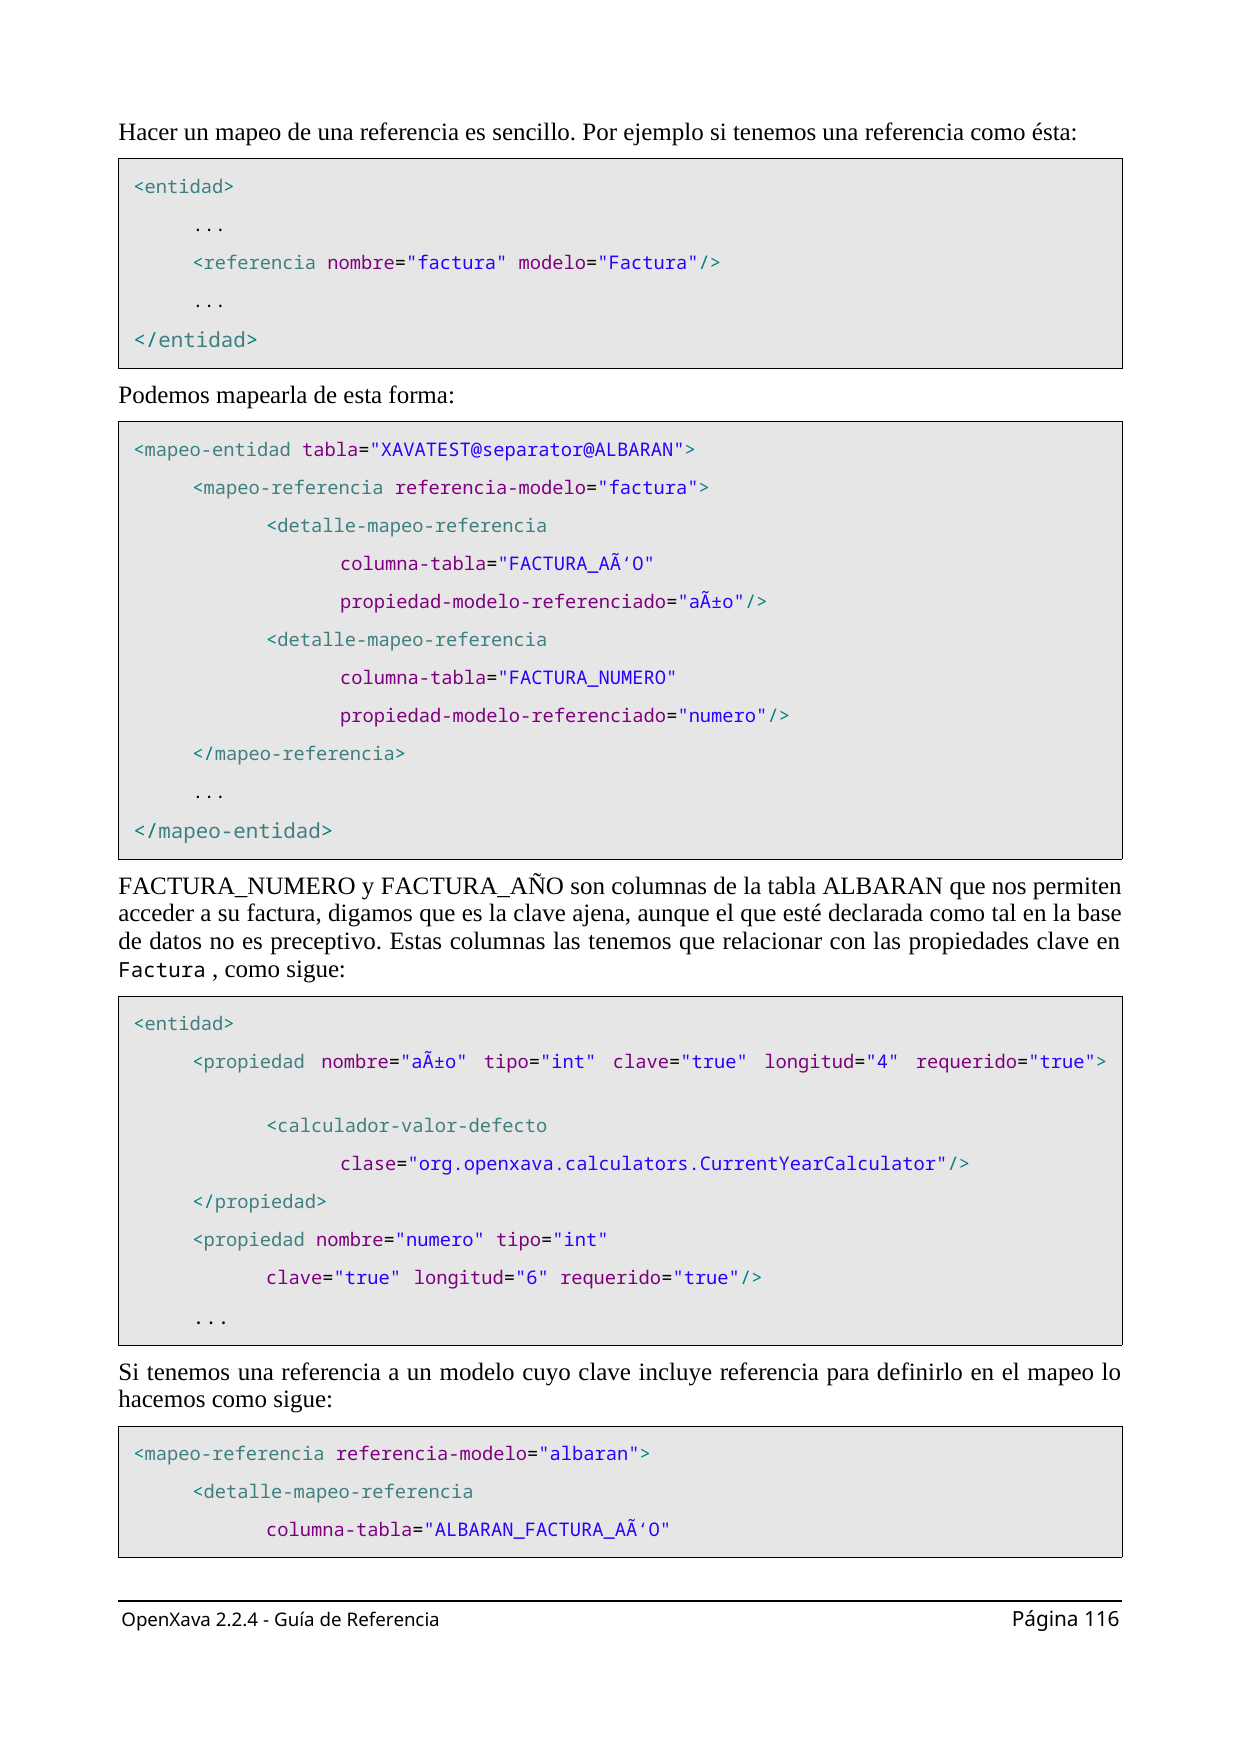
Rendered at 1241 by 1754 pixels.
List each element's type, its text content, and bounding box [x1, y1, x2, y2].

text <mapeo-referencia referencia-modelo="albaran"> [119, 1427, 1122, 1464]
text ... [119, 196, 1122, 234]
text ... [119, 272, 1122, 310]
text </mapeo-entidad> [119, 801, 1122, 859]
text Podemos mapearla de esta forma: [118, 381, 1122, 409]
text clase="org.openxava.calculators.CurrentYearCalculator"/> [119, 1135, 1122, 1173]
text </propiedad> [119, 1173, 1122, 1211]
text clave="true" longitud="6" requerido="true"/> [119, 1249, 1122, 1287]
text <propiedad nombre="numero" tipo="int" [119, 1211, 1122, 1249]
text <referencia nombre="factura" modelo="Factura"/> [119, 234, 1122, 272]
text propiedad-modelo-referenciado="numero"/> [119, 687, 1122, 725]
text <detalle-mapeo-referencia [119, 611, 1122, 649]
text columna-tabla="FACTURA_NUMERO" [119, 649, 1122, 687]
text FACTURA_NUMERO y FACTURA_AÑO son columnas de la tabla ALBARAN que nos permiten acceder a su factura, digamos que es la clave ajena, aunque el que esté declarada como tal en la base de datos no es preceptivo. Estas columnas las tenemos que relacionar con las propiedades clave en Factura , como sigue: [118, 872, 1122, 983]
text ... [119, 763, 1122, 801]
text propiedad-modelo-referenciado="aÃ±o"/> [119, 573, 1122, 611]
text </entidad> [119, 310, 1122, 368]
text <mapeo-referencia referencia-modelo="factura"> [119, 459, 1122, 497]
text <mapeo-entidad tabla="XAVATEST@separator@ALBARAN"> [119, 422, 1122, 459]
text columna-tabla="ALBARAN_FACTURA_AÃ‘O" [119, 1502, 1122, 1557]
text </mapeo-referencia> [119, 725, 1122, 763]
text ... [119, 1287, 1122, 1345]
text Hacer un mapeo de una referencia es sencillo. Por ejemplo si tenemos una referencia como ésta: [118, 118, 1122, 146]
text <detalle-mapeo-referencia [119, 1464, 1122, 1502]
text <detalle-mapeo-referencia [119, 497, 1122, 535]
text <entidad> [119, 997, 1122, 1034]
text <calculador-valor-defecto [119, 1097, 1122, 1135]
text columna-tabla="FACTURA_AÃ‘O" [119, 535, 1122, 573]
text <propiedad nombre="aÃ±o" tipo="int" clave="true" longitud="4" requerido="true"> [119, 1034, 1122, 1097]
text Si tenemos una referencia a un modelo cuyo clave incluye referencia para definirlo en el mapeo lo hacemos como sigue: [118, 1358, 1122, 1413]
text <entidad> [119, 159, 1122, 196]
